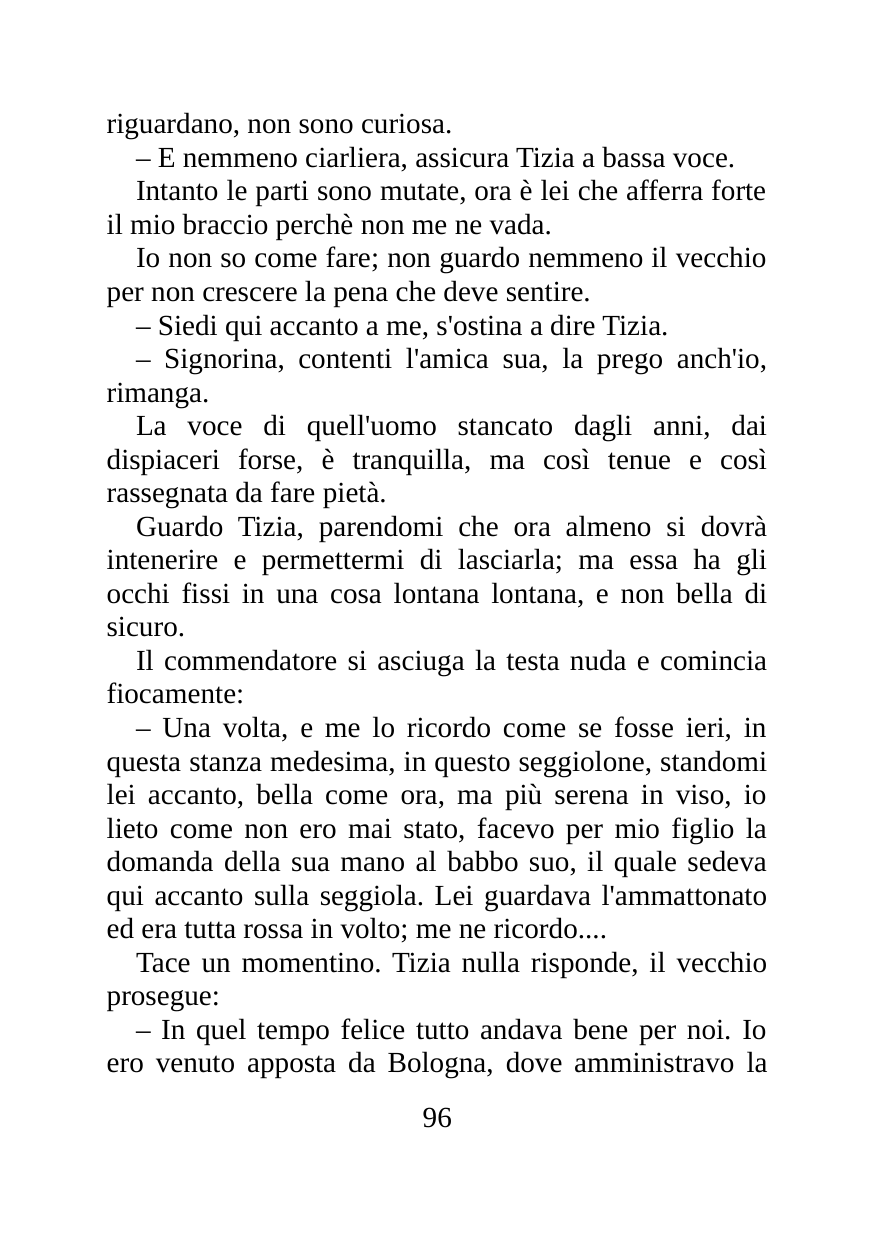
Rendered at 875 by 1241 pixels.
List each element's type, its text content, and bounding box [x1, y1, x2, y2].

text Intanto le parti sono mutate, ora è lei che afferra forte il mio braccio perchè non me ne vada. [106, 173, 768, 241]
text Io non so come fare; non guardo nemmeno il vecchio per non crescere la pena che deve sentire. [106, 241, 768, 308]
text Tace un momentino. Tizia nulla risponde, il vecchio prosegue: [106, 945, 768, 1012]
text riguardano, non sono curiosa. [106, 106, 768, 140]
text ‒ Una volta, e me lo ricordo come se fosse ieri, in questa stanza medesima, in questo seggiolone, standomi lei accanto, bella come ora, ma più serena in viso, io lieto come non ero mai stato, facevo per mio figlio la domanda della sua mano al babbo suo, il quale sedeva qui accanto sulla seggiola. Lei guardava l'ammattonato ed era tutta rossa in volto; me ne ricordo.... [106, 710, 768, 945]
text ‒ E nemmeno ciarliera, assicura Tizia a bassa voce. [106, 140, 768, 173]
text Guardo Tizia, parendomi che ora almeno si dovrà intenerire e permettermi di lasciarla; ma essa ha gli occhi fissi in una cosa lontana lontana, e non bella di sicuro. [106, 509, 768, 643]
text ‒ Siedi qui accanto a me, s'ostina a dire Tizia. [106, 308, 768, 341]
text La voce di quell'uomo stancato dagli anni, dai dispiaceri forse, è tranquilla, ma così tenue e così rassegnata da fare pietà. [106, 408, 768, 509]
text ‒ In quel tempo felice tutto andava bene per noi. Io ero venuto apposta da Bologna, dove amministravo la [106, 1012, 768, 1079]
text Il commendatore si asciuga la testa nuda e comincia fiocamente: [106, 643, 768, 710]
text ‒ Signorina, contenti l'amica sua, la prego anch'io, rimanga. [106, 341, 768, 408]
